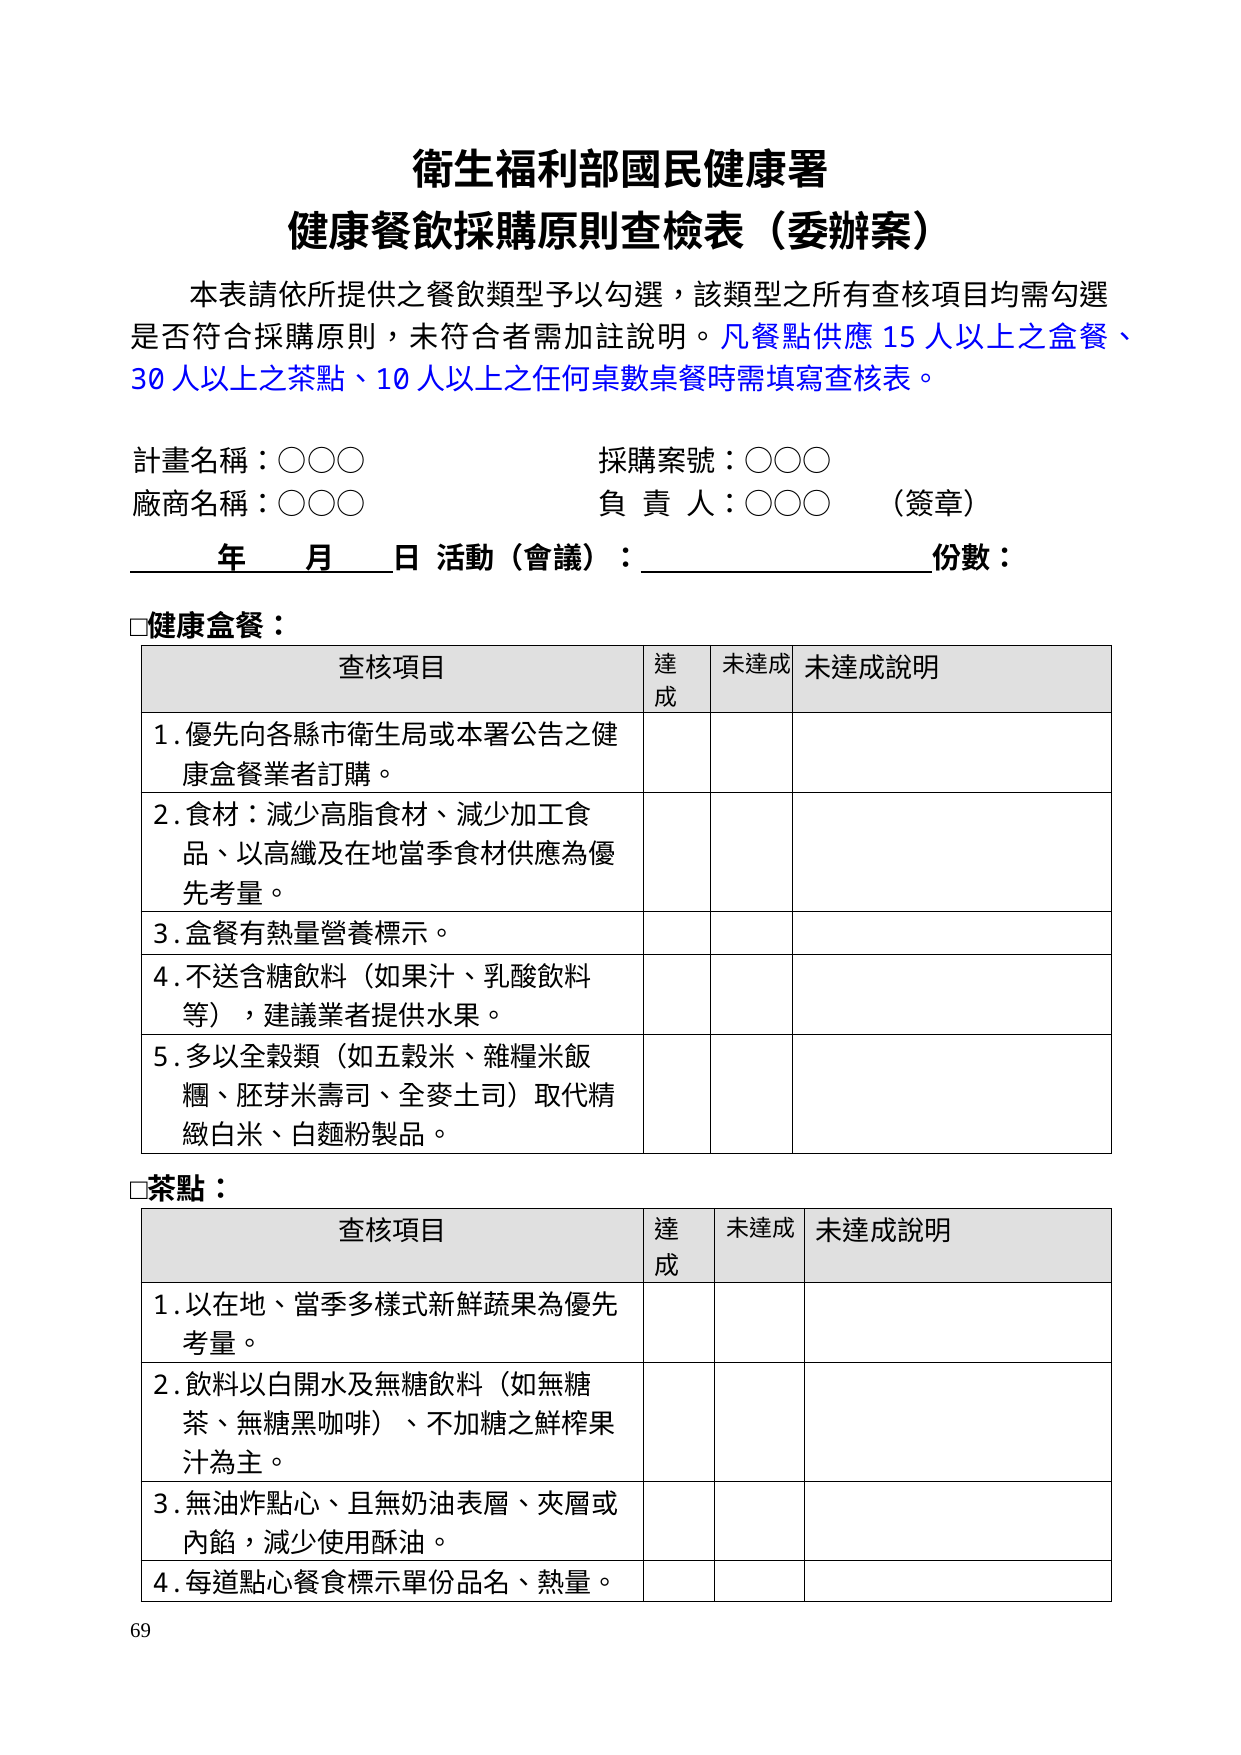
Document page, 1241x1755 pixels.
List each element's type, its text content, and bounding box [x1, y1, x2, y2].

table_cell [711, 793, 792, 911]
table_cell [644, 955, 710, 1033]
table_cell 多以全穀類（如五穀米、雜糧米飯糰、胚芽米壽司、全麥土司）取代精緻白米、白麵粉製品。 [142, 1035, 643, 1152]
text 廠商名稱：○○○ 負 責 人：○○○ （簽章） [132, 480, 1110, 522]
table_cell 飲料以白開水及無糖飲料（如無糖茶、無糖黑咖啡）、不加糖之鮮榨果汁為主。 [142, 1363, 643, 1481]
text □茶點： [130, 1166, 1110, 1208]
table_cell [805, 1363, 1111, 1481]
text □健康盒餐： [130, 602, 1110, 645]
table_cell 無油炸點心、且無奶油表層、夾層或內餡，減少使用酥油。 [142, 1482, 643, 1560]
table_cell 食材：減少高脂食材、減少加工食品、以高纖及在地當季食材供應為優先考量。 [142, 793, 643, 911]
table_cell [793, 912, 1111, 954]
text 計畫名稱：○○○ 採購案號：○○○ [132, 438, 1110, 480]
table_header 未達成 [711, 646, 792, 712]
table_cell [644, 713, 710, 792]
table_cell [644, 912, 710, 954]
table_cell [805, 1283, 1111, 1362]
text 健康餐飲採購原則查檢表（委辦案） [130, 196, 1110, 259]
text 衛生福利部國民健康署 [130, 136, 1110, 196]
table_header 達成 [644, 1209, 714, 1282]
table_cell [711, 912, 792, 954]
table_header 未達成說明 [805, 1209, 1111, 1282]
table_cell 不送含糖飲料（如果汁、乳酸飲料等），建議業者提供水果。 [142, 955, 643, 1033]
table_cell [644, 1363, 714, 1481]
table_cell 以在地、當季多樣式新鮮蔬果為優先考量。 [142, 1283, 643, 1362]
text 本表請依所提供之餐飲類型予以勾選，該類型之所有查核項目均需勾選是否符合採購原則，未符合者需加註說明。凡餐點供應15人以上之盒餐、30人以上之茶點、10人以上之任何桌數桌餐時需填寫查核表。 [130, 271, 1110, 398]
table_cell [805, 1561, 1111, 1601]
table_cell [715, 1482, 804, 1560]
table_cell [711, 1035, 792, 1152]
table_header 查核項目 [142, 1209, 643, 1282]
table_cell 優先向各縣市衛生局或本署公告之健康盒餐業者訂購。 [142, 713, 643, 792]
table_cell [644, 1561, 714, 1601]
table_cell [805, 1482, 1111, 1560]
table_cell [793, 713, 1111, 792]
table_cell [715, 1283, 804, 1362]
table_cell [793, 955, 1111, 1033]
table_header 未達成 [715, 1209, 804, 1282]
table_cell 每道點心餐食標示單份品名、熱量。 [142, 1561, 643, 1601]
table_cell [644, 1482, 714, 1560]
table_header 達成 [644, 646, 710, 712]
table_cell 盒餐有熱量營養標示。 [142, 912, 643, 954]
text 年 月 日 活動（會議）： 份數： [130, 535, 1110, 577]
table_cell [793, 1035, 1111, 1152]
table_cell [715, 1561, 804, 1601]
table_cell [711, 713, 792, 792]
table_cell [644, 1283, 714, 1362]
table_cell [644, 1035, 710, 1152]
table_cell [793, 793, 1111, 911]
table_header 未達成說明 [793, 646, 1111, 712]
table_header 查核項目 [142, 646, 643, 712]
table_cell [711, 955, 792, 1033]
table_cell [715, 1363, 804, 1481]
table_cell [644, 793, 710, 911]
